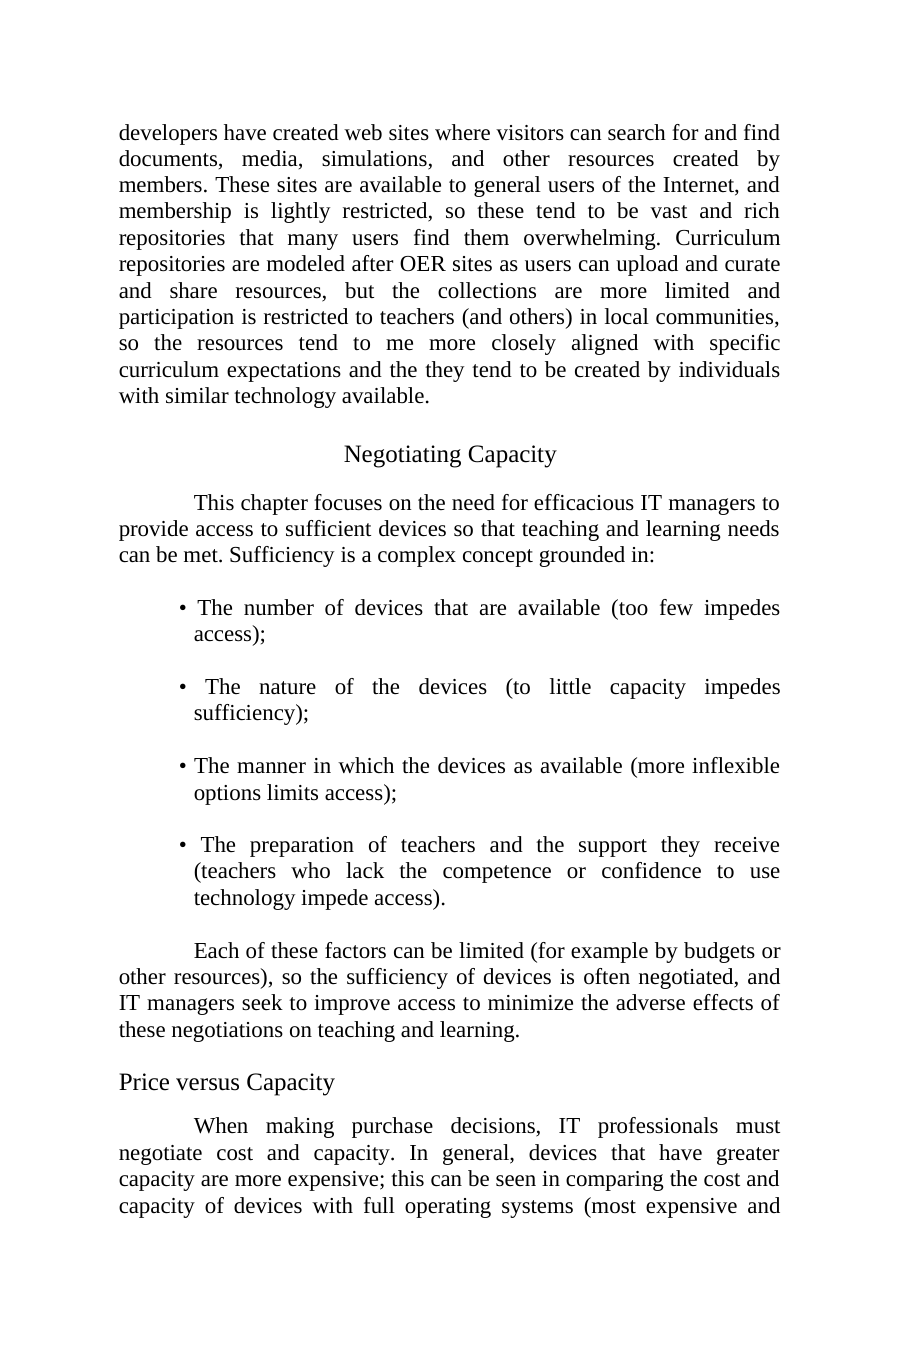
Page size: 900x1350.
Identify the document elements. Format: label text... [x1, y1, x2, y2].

text When making purchase decisions, IT professionals must negotiate cost and capacity. In general, devices that have greater capacity are more expensive; this can be seen in comparing the cost and capacity of devices with full operating systems (most expensive and [118, 1113, 781, 1218]
text developers have created web sites where visitors can search for and find documents, media, simulations, and other resources created by members. These sites are available to general users of the Internet, and membership is lightly restricted, so these tend to be vast and rich repositories that many users find them overwhelming. Curriculum repositories are modeled after OER sites as users can upload and curate and share resources, but the collections are more limited and participation is restricted to teachers (and others) in local communities, so the resources tend to me more closely aligned with specific curriculum expectations and the they tend to be created by individuals with similar technology available. [118, 118, 781, 408]
text Each of these factors can be limited (for example by budgets or other resources), so the sufficiency of devices is often negotiated, and IT managers seek to improve access to minimize the adverse effects of these negotiations on teaching and learning. [118, 937, 781, 1042]
text • The preparation of teachers and the support they receive (teachers who lack the competence or confidence to use technology impede access). [178, 831, 781, 910]
subtitle Price versus Capacity [118, 1067, 781, 1096]
text • The nature of the devices (to little capacity impedes sufficiency); [178, 673, 781, 726]
subtitle Negotiating Capacity [118, 439, 781, 468]
text This chapter focuses on the need for efficacious IT managers to provide access to sufficient devices so that teaching and learning needs can be met. Sufficiency is a complex concept grounded in: [118, 489, 781, 568]
text • The manner in which the devices as available (more inflexible options limits access); [178, 752, 781, 805]
text • The number of devices that are available (too few impedes access); [178, 594, 781, 647]
